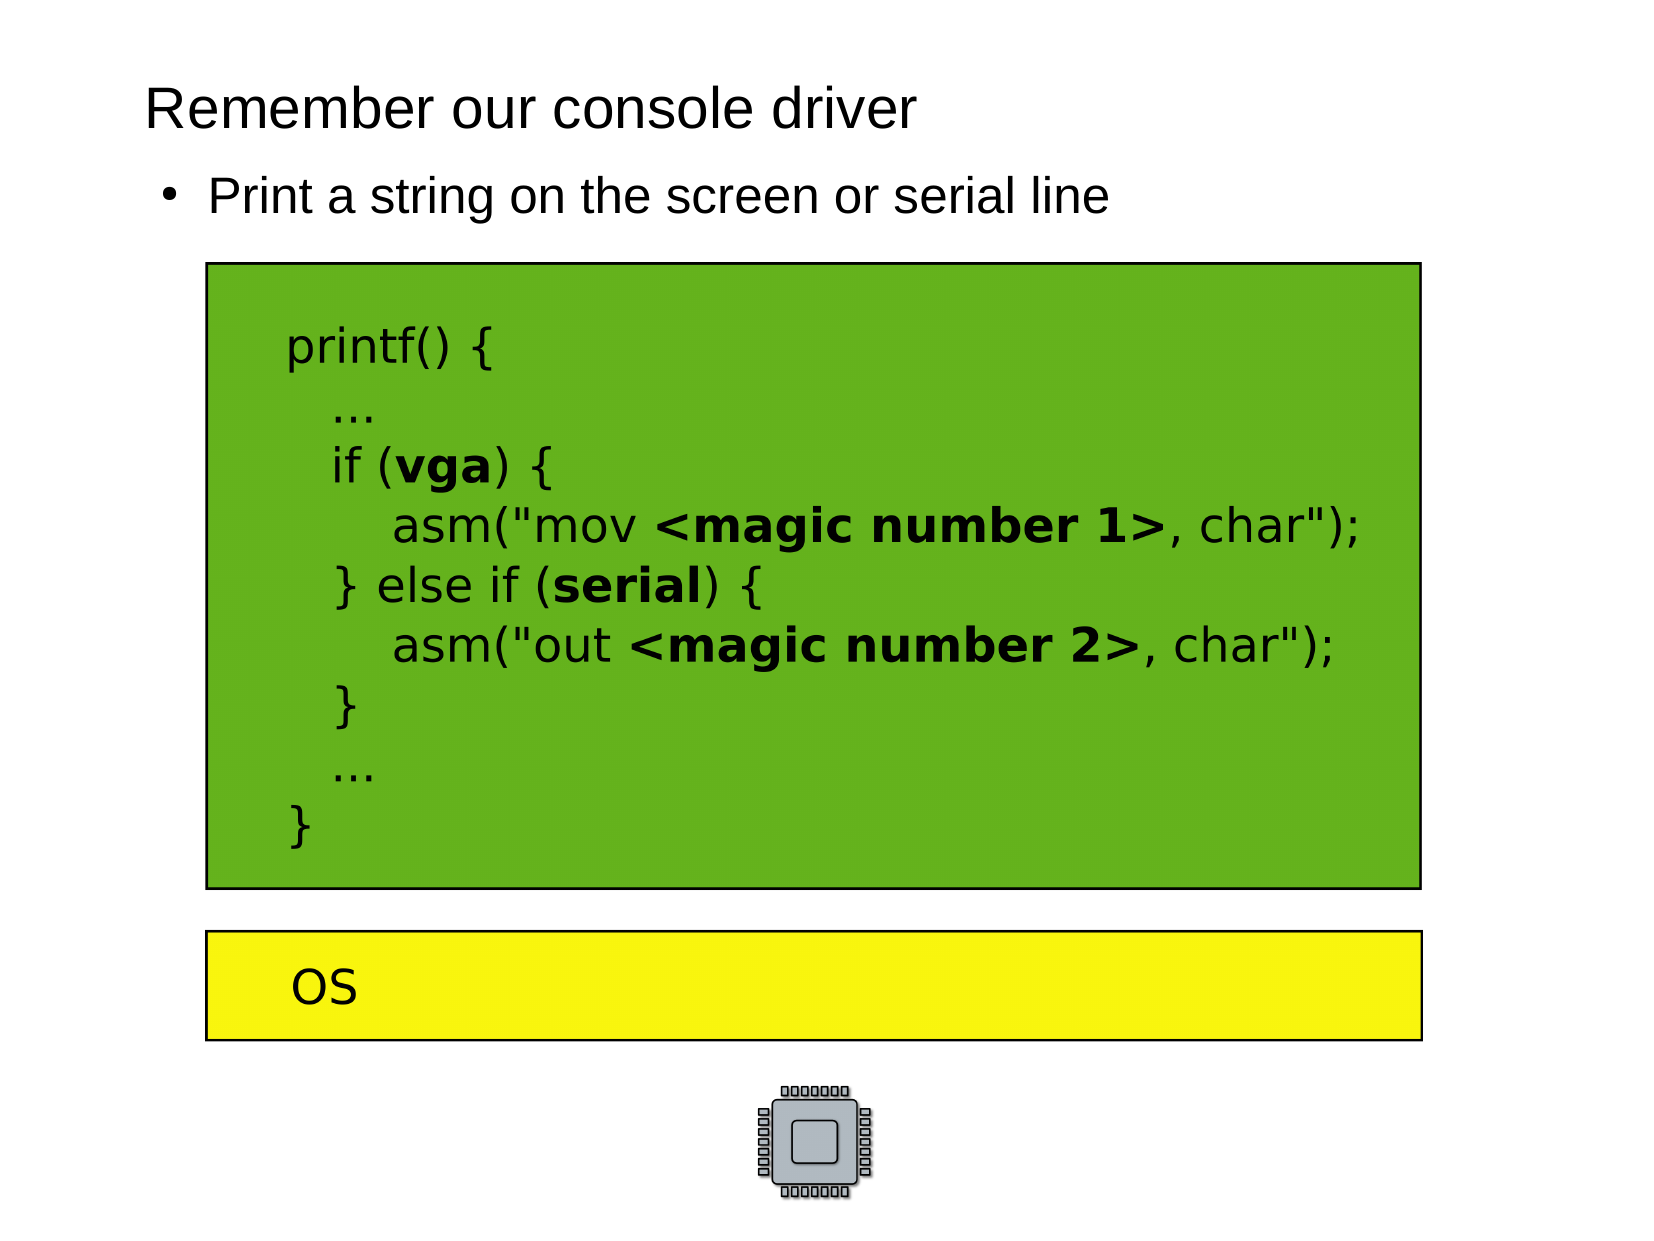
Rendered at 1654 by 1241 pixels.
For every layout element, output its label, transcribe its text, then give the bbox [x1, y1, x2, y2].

list Remember our console driver Print a string on the screen or serial line [82, 75, 1576, 226]
picture [205, 262, 1423, 1209]
